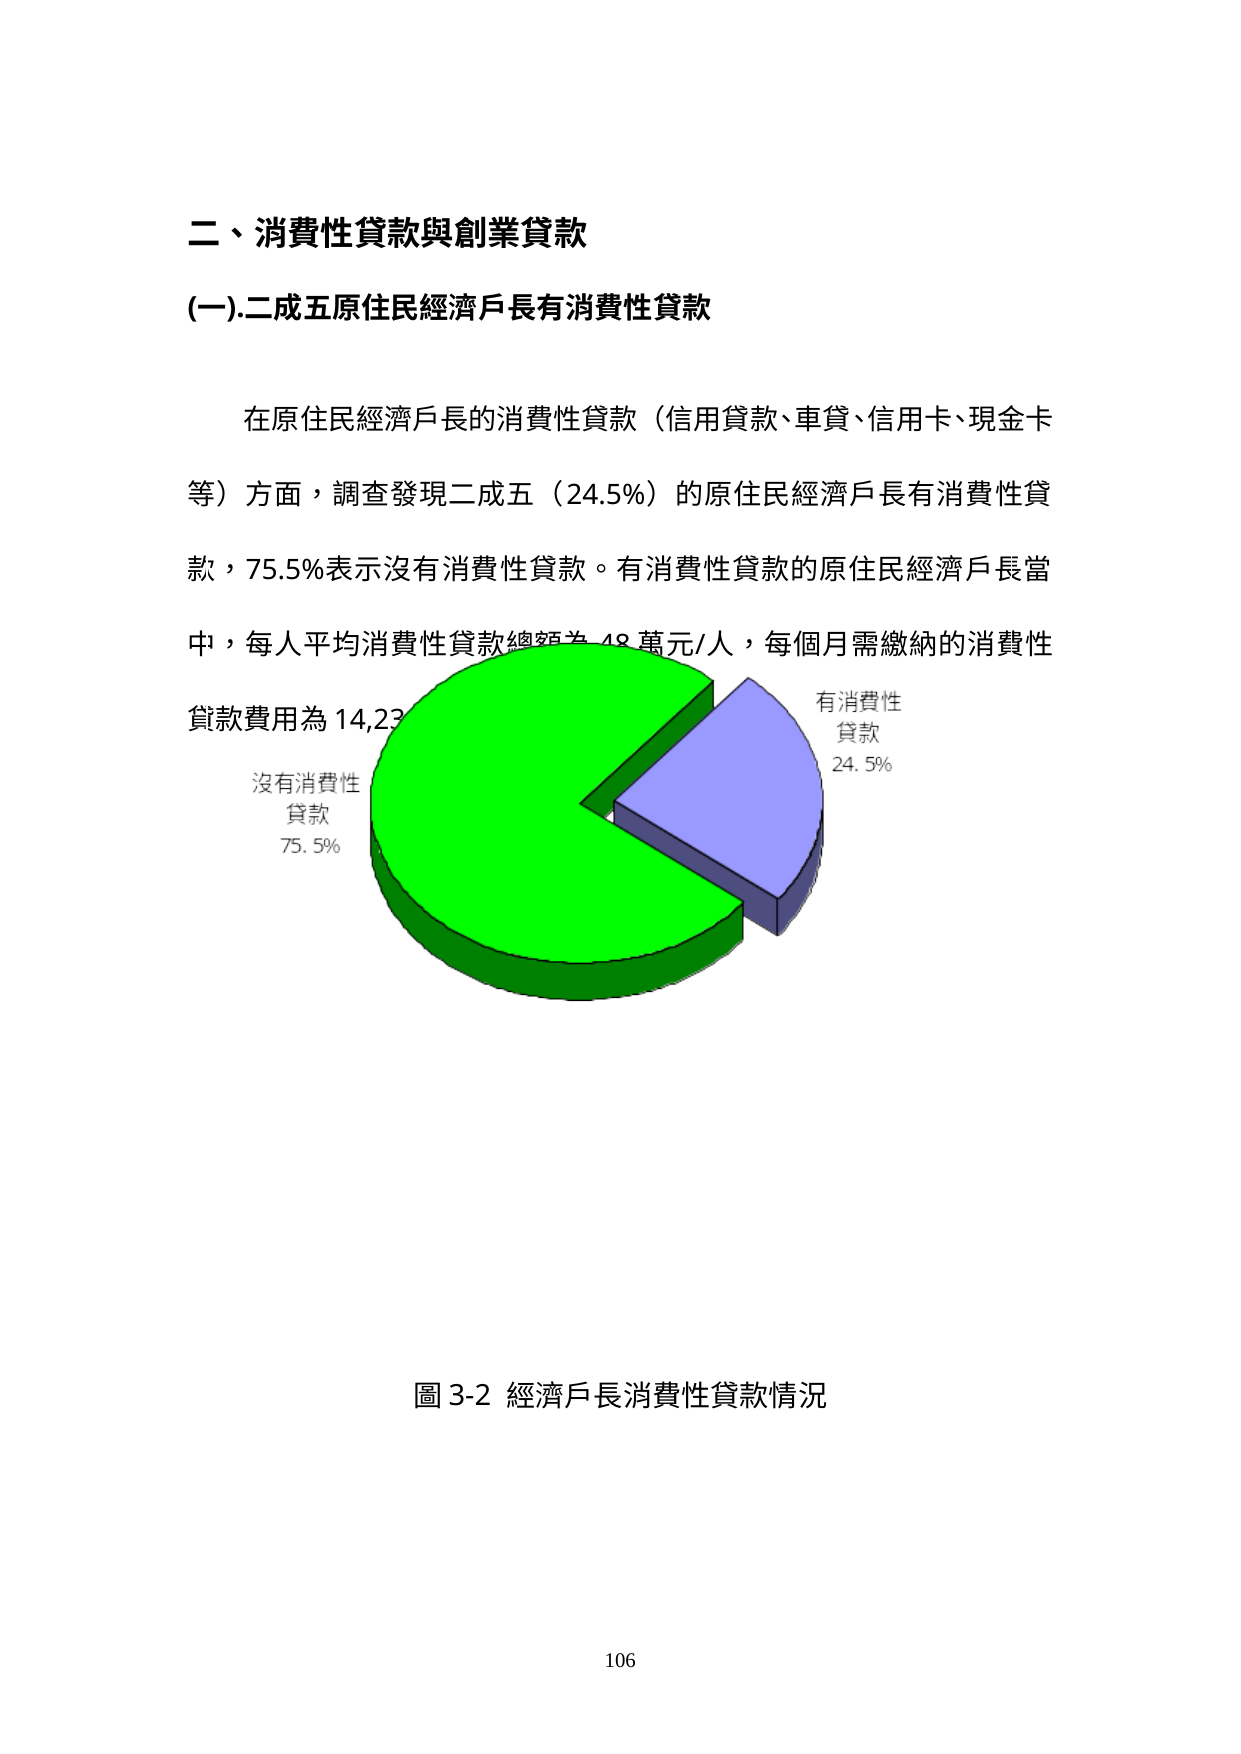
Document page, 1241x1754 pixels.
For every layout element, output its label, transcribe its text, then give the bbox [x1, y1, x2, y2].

text (一).二成五原住民經濟戶長有消費性貸款 [187, 262, 1053, 337]
text 圖3-2 經濟戶長消費性貸款情況 [187, 1350, 1053, 1425]
text 二、消費性貸款與創業貸款 [187, 187, 1053, 262]
text 在原住民經濟戶長的消費性貸款（信用貸款、車貸、信用卡、現金卡等）方面，調查發現二成五（24.5%）的原住民經濟戶長有消費性貸款，75.5%表示沒有消費性貸款。有消費性貸款的原住民經濟戶長當中，每人平均消費性貸款總額為48萬元/人，每個月需繳納的消費性貸款費用為14,234元/人。（圖3-2及表3-7） [187, 375, 1053, 1084]
